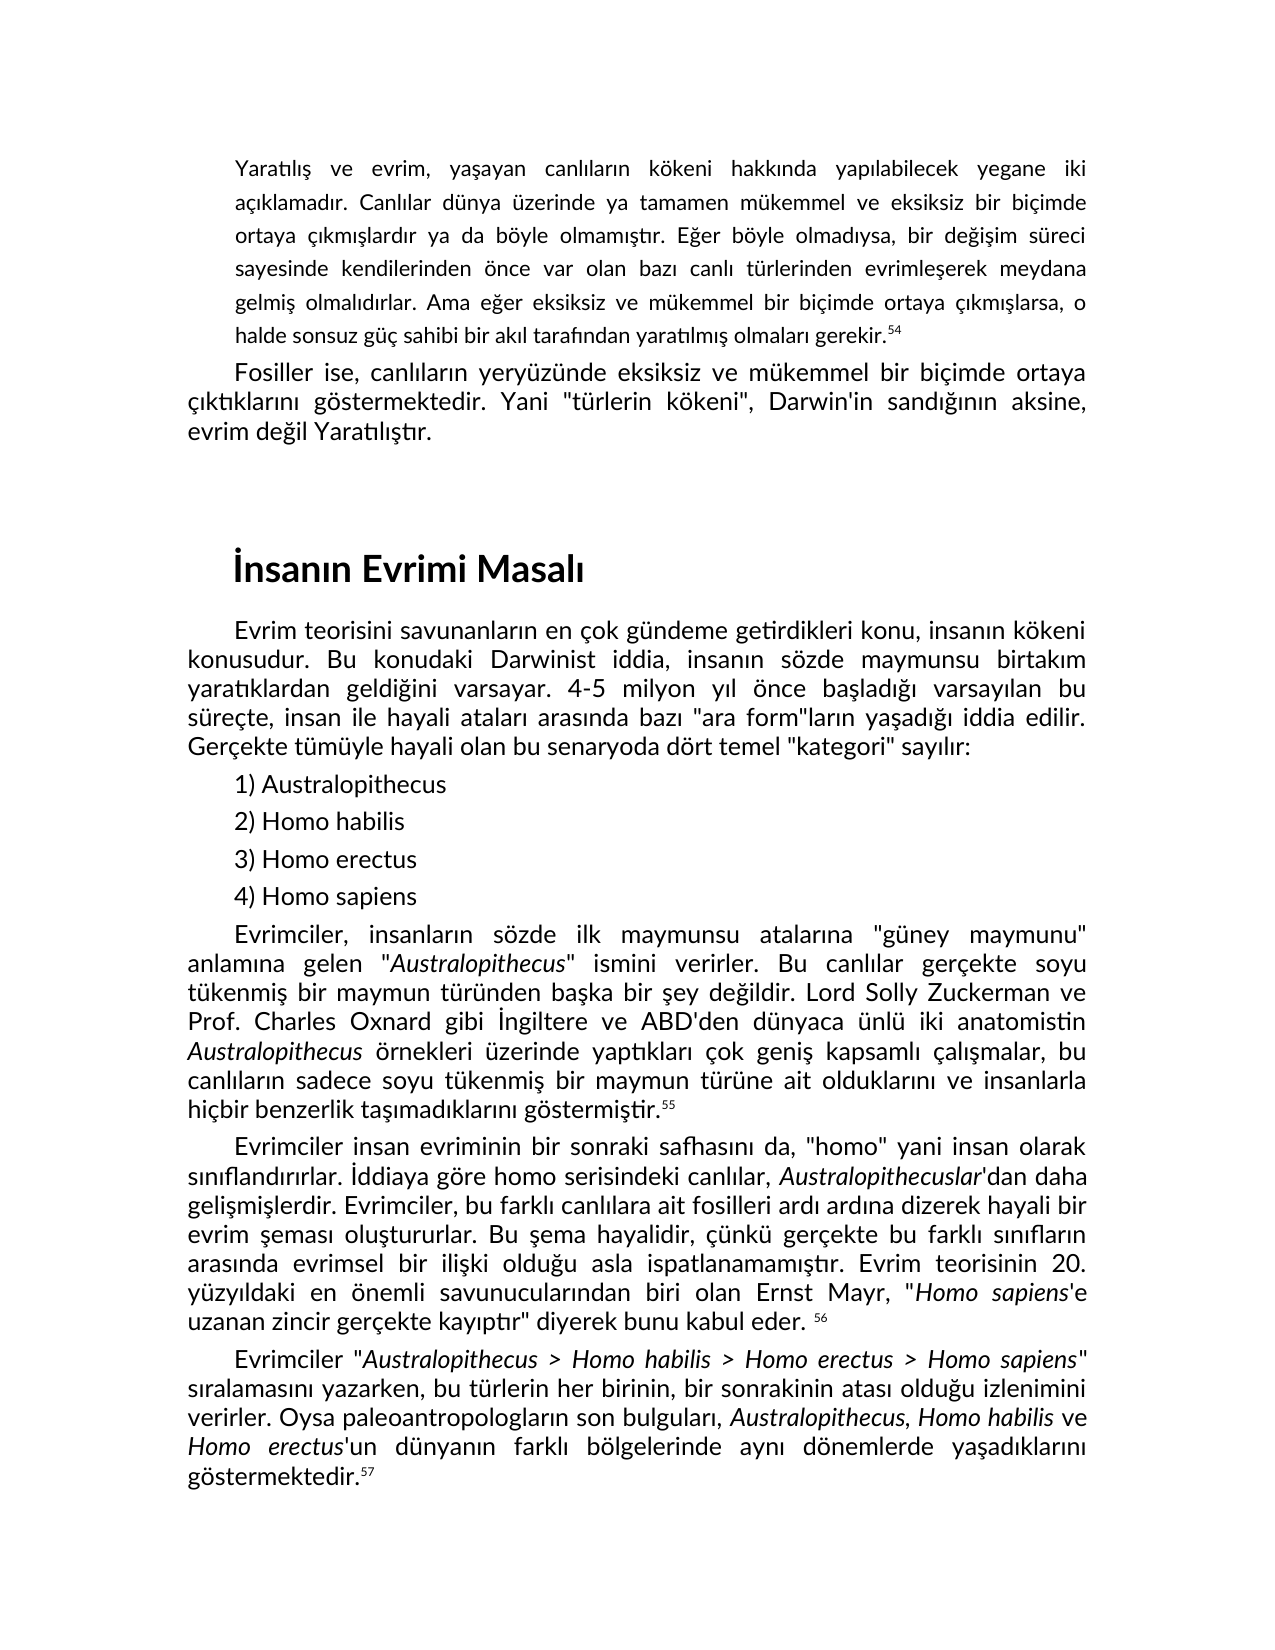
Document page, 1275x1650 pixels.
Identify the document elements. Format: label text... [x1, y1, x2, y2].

text 3) Homo erectus [187, 845, 1087, 874]
text Evrimciler, insanların sözde ilk maymunsu atalarına "güney maymunu" anlamına gelen "Australopithecus" ismini verirler. Bu canlılar gerçekte soyu tükenmiş bir maymun türünden başka bir şey değildir. Lord Solly Zuckerman ve Prof. Charles Oxnard gibi İngiltere ve ABD'den dünyaca ünlü iki anatomistin Australopithecus örnekleri üzerinde yaptıkları çok geniş kapsamlı çalışmalar, bu canlıların sadece soyu tükenmiş bir maymun türüne ait olduklarını ve insanlarla hiçbir benzerlik taşımadıklarını göstermiştir.55 [187, 920, 1087, 1124]
text 2) Homo habilis [187, 807, 1087, 837]
text Fosiller ise, canlıların yeryüzünde eksiksiz ve mükemmel bir biçimde ortaya çıktıklarını göstermektedir. Yani "türlerin kökeni", Darwin'in sandığının aksine, evrim değil Yaratılıştır. [187, 358, 1087, 446]
text 4) Homo sapiens [187, 882, 1087, 912]
text Evrim teorisini savunanların en çok gündeme getirdikleri konu, insanın kökeni konusudur. Bu konudaki Darwinist iddia, insanın sözde maymunsu birtakım yaratıklardan geldiğini varsayar. 4-5 milyon yıl önce başladığı varsayılan bu süreçte, insan ile hayali ataları arasında bazı "ara form"ların yaşadığı iddia edilir. Gerçekte tümüyle hayali olan bu senaryoda dört temel "kategori" sayılır: [187, 616, 1087, 762]
subtitle İnsanın Evrimi Masalı [232, 546, 1087, 591]
text 1) Australopithecus [187, 770, 1087, 799]
text Evrimciler insan evriminin bir sonraki safhasını da, "homo" yani insan olarak sınıflandırırlar. İddiaya göre homo serisindeki canlılar, Australopithecuslar'dan daha gelişmişlerdir. Evrimciler, bu farklı canlılara ait fosilleri ardı ardına dizerek hayali bir evrim şeması oluştururlar. Bu şema hayalidir, çünkü gerçekte bu farklı sınıfların arasında evrimsel bir ilişki olduğu asla ispatlanamamıştır. Evrim teorisinin 20. yüzyıldaki en önemli savunucularından biri olan Ernst Mayr, "Homo sapiens'e uzanan zincir gerçekte kayıptır" diyerek bunu kabul eder. 56 [187, 1132, 1087, 1337]
text Evrimciler "Australopithecus > Homo habilis > Homo erectus > Homo sapiens" sıralamasını yazarken, bu türlerin her birinin, bir sonrakinin atası olduğu izlenimini verirler. Oysa paleoantropologların son bulguları, Australopithecus, Homo habilis ve Homo erectus'un dünyanın farklı bölgelerinde aynı dönemlerde yaşadıklarını göstermektedir.57 [187, 1345, 1087, 1491]
text Yaratılış ve evrim, yaşayan canlıların kökeni hakkında yapılabilecek yegane iki açıklamadır. Canlılar dünya üzerinde ya tamamen mükemmel ve eksiksiz bir biçimde ortaya çıkmışlardır ya da böyle olmamıştır. Eğer böyle olmadıysa, bir değişim süreci sayesinde kendilerinden önce var olan bazı canlı türlerinden evrimleşerek meydana gelmiş olmalıdırlar. Ama eğer eksiksiz ve mükemmel bir biçimde ortaya çıkmışlarsa, o halde sonsuz güç sahibi bir akıl tarafından yaratılmış olmaları gerekir.54 [235, 150, 1087, 350]
